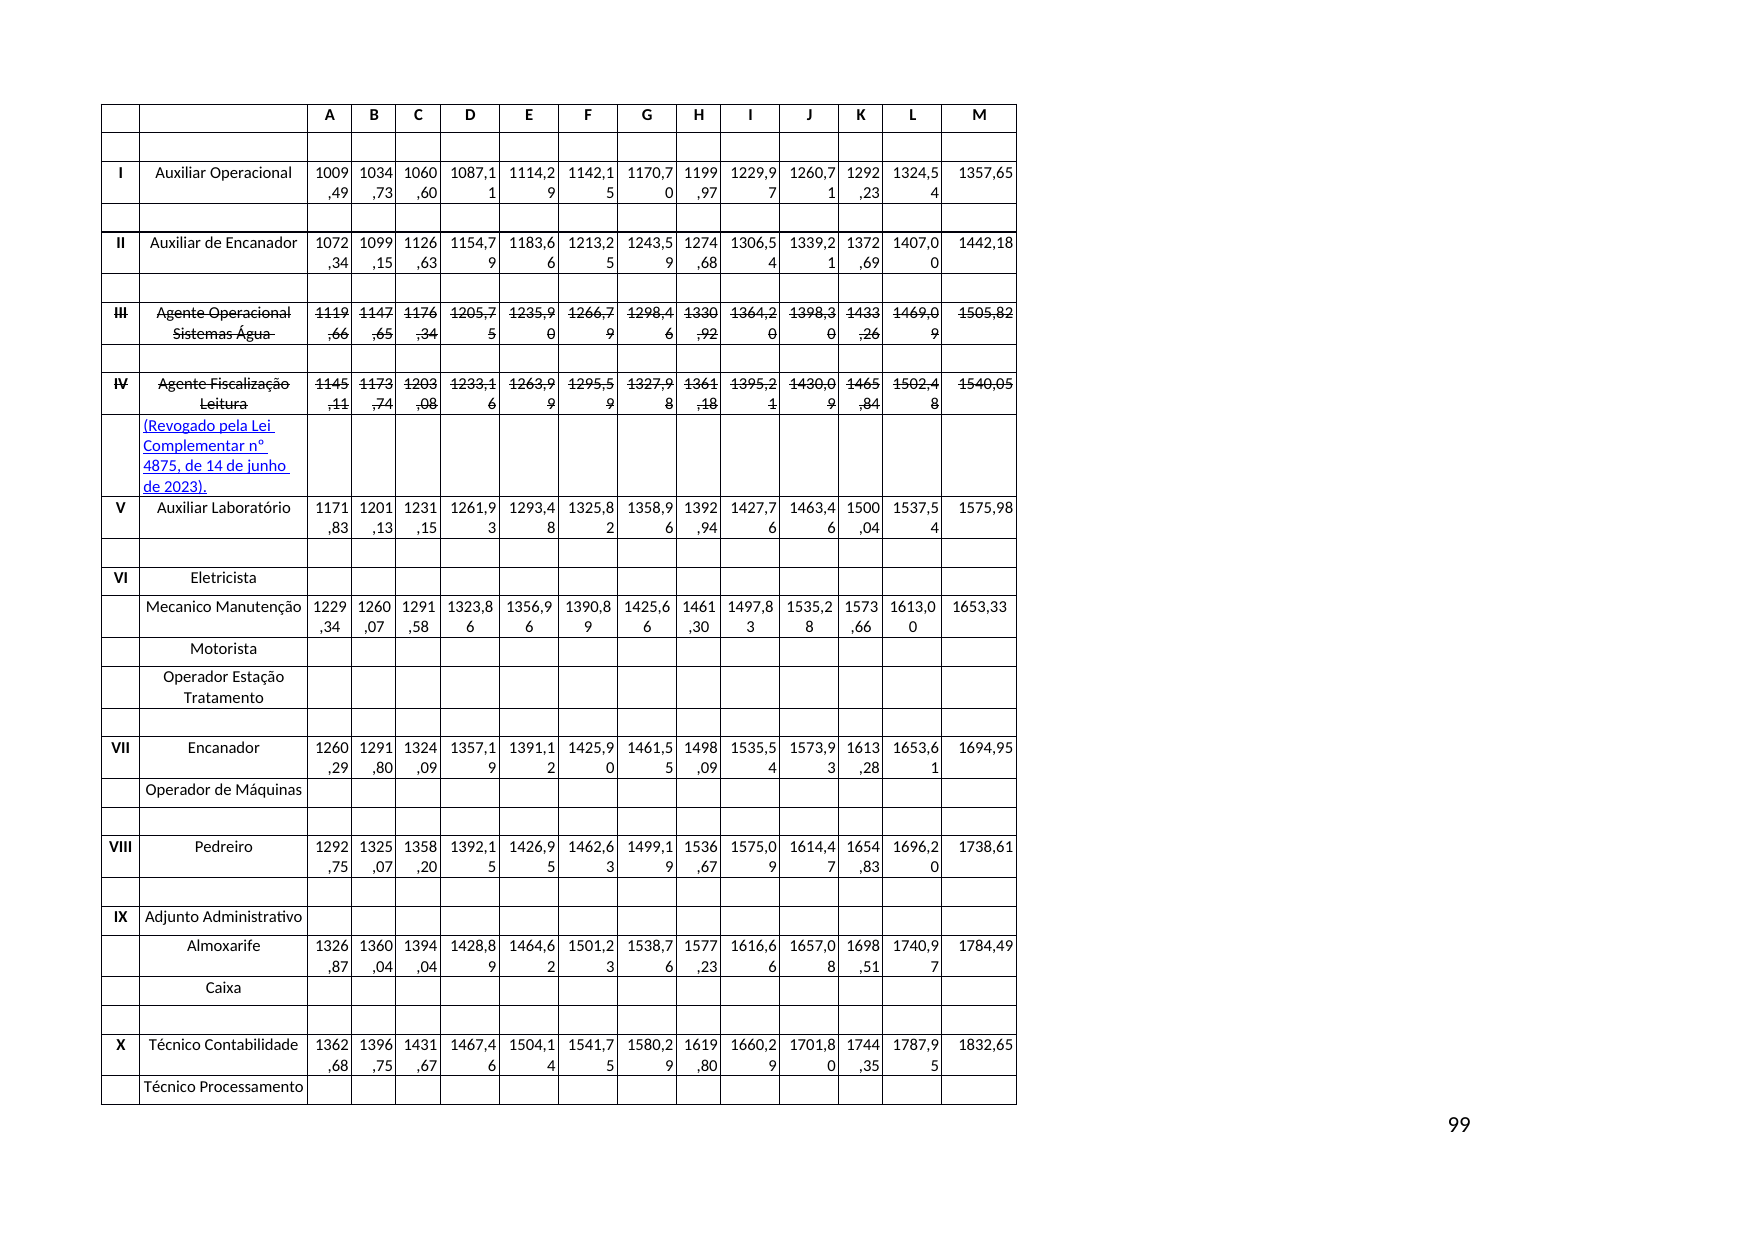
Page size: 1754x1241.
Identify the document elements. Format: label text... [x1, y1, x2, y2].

table_cell 1203,08 [396, 373, 440, 414]
table_cell 1260,29 [308, 737, 351, 778]
table_cell Agente Fiscalização Leitura [140, 373, 307, 414]
table_cell 1339,21 [780, 233, 838, 273]
table_cell [102, 977, 139, 1005]
table_cell [102, 596, 139, 637]
table_cell [618, 1006, 676, 1034]
table_cell [780, 638, 838, 666]
table_cell [500, 345, 558, 372]
table_cell 1330,92 [677, 303, 720, 343]
table_cell 1361,18 [677, 373, 720, 414]
table_cell [618, 638, 676, 666]
table_cell [883, 274, 941, 302]
table_cell Auxiliar Operacional [140, 162, 307, 203]
table_cell [618, 568, 676, 595]
table_cell [780, 133, 838, 161]
table_cell 1263,99 [500, 373, 558, 414]
table_cell 1358,20 [396, 836, 440, 877]
table_cell [942, 274, 1016, 302]
table_cell 1183,66 [500, 233, 558, 273]
table_cell 1653,61 [883, 737, 941, 778]
table_cell [352, 1076, 395, 1104]
table_cell [396, 907, 440, 934]
table_cell [352, 667, 395, 707]
table_cell VI [102, 568, 139, 595]
table_cell [308, 133, 351, 161]
table_cell 1464,62 [500, 936, 558, 976]
table_cell [102, 415, 139, 496]
table_cell 1469,09 [883, 303, 941, 343]
table_cell [102, 539, 139, 567]
table_cell [883, 667, 941, 707]
table_cell [396, 1076, 440, 1104]
table_cell [102, 638, 139, 666]
table_cell 1653,33 [942, 596, 1016, 637]
table_cell 1325,07 [352, 836, 395, 877]
table_cell [441, 638, 499, 666]
table_cell [308, 779, 351, 807]
table_cell [441, 133, 499, 161]
table_cell 1394,04 [396, 936, 440, 976]
table_cell [839, 878, 882, 906]
table_cell [942, 907, 1016, 934]
table_cell 1501,23 [559, 936, 617, 976]
table_cell 1170,70 [618, 162, 676, 203]
table_cell 1372,69 [839, 233, 882, 273]
table_cell 1535,28 [780, 596, 838, 637]
table_cell [942, 415, 1016, 496]
table_cell 1462,63 [559, 836, 617, 877]
table_cell [721, 1006, 779, 1034]
table_cell [140, 133, 307, 161]
table_cell 1235,90 [500, 303, 558, 343]
table_cell X [102, 1035, 139, 1075]
table_cell VII [102, 737, 139, 778]
table_cell [721, 1076, 779, 1104]
table_cell [140, 878, 307, 906]
table_cell 1540,05 [942, 373, 1016, 414]
table_cell [839, 709, 882, 736]
table_cell IV [102, 373, 139, 414]
table_cell [721, 709, 779, 736]
table_cell [618, 133, 676, 161]
table_cell 1465,84 [839, 373, 882, 414]
table_cell 1426,95 [500, 836, 558, 877]
table_cell 1306,54 [721, 233, 779, 273]
table_cell 1744,35 [839, 1035, 882, 1075]
table_cell [396, 204, 440, 231]
table_cell [500, 539, 558, 567]
table_cell 1142,15 [559, 162, 617, 203]
table_cell [618, 709, 676, 736]
table_cell 1099,15 [352, 233, 395, 273]
table_cell [396, 779, 440, 807]
table_cell [677, 133, 720, 161]
table_cell [102, 133, 139, 161]
table_cell [721, 779, 779, 807]
table_cell [102, 667, 139, 707]
table_cell [942, 779, 1016, 807]
table_cell [780, 345, 838, 372]
table_cell 1407,00 [883, 233, 941, 273]
table_cell [883, 779, 941, 807]
table_cell 1573,93 [780, 737, 838, 778]
table_cell [942, 204, 1016, 231]
table_cell 1619,80 [677, 1035, 720, 1075]
table_cell Pedreiro [140, 836, 307, 877]
table_cell [559, 539, 617, 567]
table_cell 1324,54 [883, 162, 941, 203]
table_cell [441, 907, 499, 934]
table_cell [559, 274, 617, 302]
table_header I [721, 105, 779, 132]
table_cell [441, 274, 499, 302]
table_cell 1504,14 [500, 1035, 558, 1075]
table_cell 1087,11 [441, 162, 499, 203]
table_cell [618, 415, 676, 496]
table_cell [618, 345, 676, 372]
table_cell 1145,11 [308, 373, 351, 414]
table_cell [780, 808, 838, 835]
table_cell Auxiliar Laboratório [140, 497, 307, 538]
table_cell [883, 709, 941, 736]
table_cell IX [102, 907, 139, 934]
table_cell [500, 415, 558, 496]
table_cell 1613,00 [883, 596, 941, 637]
table_cell [883, 415, 941, 496]
table_cell 1614,47 [780, 836, 838, 877]
table_cell [500, 709, 558, 736]
table_cell 1398,30 [780, 303, 838, 343]
table_cell [721, 638, 779, 666]
table_cell [140, 1006, 307, 1034]
table_cell [500, 1076, 558, 1104]
table_cell 1205,75 [441, 303, 499, 343]
table_cell 1573,66 [839, 596, 882, 637]
table_cell 1461,55 [618, 737, 676, 778]
table_cell [559, 1076, 617, 1104]
table_cell [677, 1076, 720, 1104]
table_cell [308, 808, 351, 835]
table_cell [883, 1006, 941, 1034]
table_cell [308, 204, 351, 231]
table_cell Caixa [140, 977, 307, 1005]
table_cell Agente Operacional Sistemas Água [140, 303, 307, 343]
table_cell [352, 568, 395, 595]
table_cell II [102, 233, 139, 273]
table_cell 1357,19 [441, 737, 499, 778]
table_cell 1575,98 [942, 497, 1016, 538]
table_cell 1231,15 [396, 497, 440, 538]
table_cell 1176,34 [396, 303, 440, 343]
table_cell [942, 638, 1016, 666]
table_cell [441, 977, 499, 1005]
table_cell 1502,48 [883, 373, 941, 414]
table_cell [559, 779, 617, 807]
table_cell [396, 977, 440, 1005]
table_cell 1291,58 [396, 596, 440, 637]
table_cell [140, 709, 307, 736]
table_header B [352, 105, 395, 132]
table_cell 1536,67 [677, 836, 720, 877]
table_cell [780, 907, 838, 934]
table_cell 1229,34 [308, 596, 351, 637]
table_cell 1243,59 [618, 233, 676, 273]
table_cell 1060,60 [396, 162, 440, 203]
table_cell [500, 638, 558, 666]
table_cell 1173,74 [352, 373, 395, 414]
table_header G [618, 105, 676, 132]
table_cell (Revogado pela Lei Complementar nº 4875, de 14 de junho de 2023). [140, 415, 307, 496]
table_cell [102, 1006, 139, 1034]
table_cell [677, 709, 720, 736]
table_cell 1396,75 [352, 1035, 395, 1075]
table_cell V [102, 497, 139, 538]
table_cell [839, 638, 882, 666]
table_cell 1034,73 [352, 162, 395, 203]
table_cell [883, 568, 941, 595]
table_cell [559, 709, 617, 736]
table_cell 1832,65 [942, 1035, 1016, 1075]
table_cell Técnico Processamento [140, 1076, 307, 1104]
table_cell [839, 568, 882, 595]
table_cell [780, 667, 838, 707]
table_cell [677, 204, 720, 231]
table_cell [677, 415, 720, 496]
table_cell [441, 345, 499, 372]
table_cell [839, 1076, 882, 1104]
table_cell 1430,09 [780, 373, 838, 414]
table_cell 1428,89 [441, 936, 499, 976]
table_cell [883, 345, 941, 372]
table_cell [883, 204, 941, 231]
table_header M [942, 105, 1016, 132]
table_cell 1291,80 [352, 737, 395, 778]
table_cell [721, 667, 779, 707]
table_cell [441, 568, 499, 595]
table_cell [721, 878, 779, 906]
table_cell [308, 878, 351, 906]
table_cell [559, 568, 617, 595]
table_cell [559, 977, 617, 1005]
table_cell 1126,63 [396, 233, 440, 273]
table_cell [883, 133, 941, 161]
table_cell [352, 204, 395, 231]
table_cell [839, 415, 882, 496]
table_cell [396, 568, 440, 595]
table_cell 1505,82 [942, 303, 1016, 343]
table_cell 1119,66 [308, 303, 351, 343]
table_cell [942, 878, 1016, 906]
table_cell [780, 415, 838, 496]
table_cell 1324,09 [396, 737, 440, 778]
table_cell [500, 907, 558, 934]
table_cell 1266,79 [559, 303, 617, 343]
table_cell 1292,75 [308, 836, 351, 877]
table_cell 1154,79 [441, 233, 499, 273]
table_cell 1229,97 [721, 162, 779, 203]
table_cell [500, 274, 558, 302]
table_cell 1171,83 [308, 497, 351, 538]
table_cell [721, 204, 779, 231]
table_cell [102, 779, 139, 807]
table_cell [352, 808, 395, 835]
table_cell [352, 977, 395, 1005]
table_cell [677, 907, 720, 934]
table_cell [396, 667, 440, 707]
table_cell [721, 274, 779, 302]
table_cell [883, 907, 941, 934]
table_cell 1657,08 [780, 936, 838, 976]
table_cell [780, 779, 838, 807]
table_cell Operador de Máquinas [140, 779, 307, 807]
table_cell [441, 539, 499, 567]
table_cell 1364,20 [721, 303, 779, 343]
table_cell [441, 779, 499, 807]
table_cell 1694,95 [942, 737, 1016, 778]
table_cell [559, 204, 617, 231]
table_cell [441, 415, 499, 496]
table_header [102, 105, 139, 132]
table_cell 1357,65 [942, 162, 1016, 203]
table_cell [618, 779, 676, 807]
table_cell 1433,26 [839, 303, 882, 343]
table_cell 1580,29 [618, 1035, 676, 1075]
table_cell [942, 709, 1016, 736]
table_cell [618, 667, 676, 707]
table_cell 1696,20 [883, 836, 941, 877]
table_cell 1323,86 [441, 596, 499, 637]
table_cell 1326,87 [308, 936, 351, 976]
table_cell [559, 345, 617, 372]
table_cell [677, 977, 720, 1005]
table_cell [721, 907, 779, 934]
table_cell 1787,95 [883, 1035, 941, 1075]
table_cell [308, 345, 351, 372]
table_cell [500, 878, 558, 906]
table_cell [396, 274, 440, 302]
table_cell 1613,28 [839, 737, 882, 778]
table_cell [677, 568, 720, 595]
table_cell [441, 878, 499, 906]
table_cell [441, 808, 499, 835]
table_cell 1274,68 [677, 233, 720, 273]
table_cell [677, 274, 720, 302]
table_cell [396, 415, 440, 496]
table_cell [780, 977, 838, 1005]
table_cell [396, 345, 440, 372]
table_cell 1395,21 [721, 373, 779, 414]
table_cell 1500,04 [839, 497, 882, 538]
table_cell [618, 808, 676, 835]
table_cell 1442,18 [942, 233, 1016, 273]
table_cell [942, 568, 1016, 595]
table_header A [308, 105, 351, 132]
table_cell [839, 907, 882, 934]
table_cell 1358,96 [618, 497, 676, 538]
table_cell [942, 977, 1016, 1005]
table_cell 1293,48 [500, 497, 558, 538]
table_cell 1575,09 [721, 836, 779, 877]
table_cell 1738,61 [942, 836, 1016, 877]
table_header F [559, 105, 617, 132]
table_cell [677, 539, 720, 567]
table_cell 1356,96 [500, 596, 558, 637]
table_cell [441, 709, 499, 736]
table_cell 1260,07 [352, 596, 395, 637]
table_cell 1327,98 [618, 373, 676, 414]
table_cell 1498,09 [677, 737, 720, 778]
table_cell [396, 808, 440, 835]
table_cell [140, 539, 307, 567]
table_cell [308, 638, 351, 666]
table_cell [500, 808, 558, 835]
table_cell 1425,90 [559, 737, 617, 778]
table_cell [839, 779, 882, 807]
table_cell [721, 808, 779, 835]
table_cell [500, 977, 558, 1005]
table_cell [839, 204, 882, 231]
table_cell [942, 345, 1016, 372]
table_cell [352, 415, 395, 496]
table_cell [352, 638, 395, 666]
table_header K [839, 105, 882, 132]
table_cell 1261,93 [441, 497, 499, 538]
table_cell [618, 878, 676, 906]
table_cell [721, 345, 779, 372]
table_cell [500, 1006, 558, 1034]
table_cell 1535,54 [721, 737, 779, 778]
table_header D [441, 105, 499, 132]
table_cell [441, 667, 499, 707]
table_cell [618, 977, 676, 1005]
table_cell [780, 274, 838, 302]
table_cell [352, 779, 395, 807]
table_cell [308, 907, 351, 934]
table_cell [883, 1076, 941, 1104]
table_cell [559, 907, 617, 934]
table_cell 1425,66 [618, 596, 676, 637]
table_cell [942, 1006, 1016, 1034]
table_cell [500, 667, 558, 707]
table_cell [677, 1006, 720, 1034]
table_cell [721, 539, 779, 567]
table_cell [308, 539, 351, 567]
table_cell 1295,59 [559, 373, 617, 414]
table_cell [780, 1006, 838, 1034]
table_header E [500, 105, 558, 132]
table_cell [441, 204, 499, 231]
table_cell [677, 779, 720, 807]
table_cell [618, 1076, 676, 1104]
table_cell [839, 808, 882, 835]
table_cell [780, 204, 838, 231]
table_cell 1260,71 [780, 162, 838, 203]
table_cell [942, 133, 1016, 161]
table_cell [102, 808, 139, 835]
table_cell [140, 808, 307, 835]
table_cell 1292,23 [839, 162, 882, 203]
table_cell [618, 907, 676, 934]
table_cell [102, 204, 139, 231]
table_cell 1577,23 [677, 936, 720, 976]
table_cell [677, 638, 720, 666]
table_cell 1616,66 [721, 936, 779, 976]
table_cell 1392,94 [677, 497, 720, 538]
table_cell [618, 204, 676, 231]
table_cell [441, 1006, 499, 1034]
table_cell [352, 1006, 395, 1034]
table_cell 1147,65 [352, 303, 395, 343]
table_cell 1784,49 [942, 936, 1016, 976]
table_cell 1009,49 [308, 162, 351, 203]
table_cell [140, 204, 307, 231]
table_cell [942, 1076, 1016, 1104]
table_cell 1362,68 [308, 1035, 351, 1075]
table_cell Operador Estação Tratamento [140, 667, 307, 707]
table_cell [308, 568, 351, 595]
table_cell [559, 1006, 617, 1034]
table_cell [140, 345, 307, 372]
table_cell 1698,51 [839, 936, 882, 976]
table_cell III [102, 303, 139, 343]
table_cell Mecanico Manutenção [140, 596, 307, 637]
table_cell [839, 345, 882, 372]
table_cell 1325,82 [559, 497, 617, 538]
table_cell [677, 878, 720, 906]
table_cell [721, 133, 779, 161]
table_cell [102, 709, 139, 736]
table_cell [352, 539, 395, 567]
table_cell [721, 415, 779, 496]
table_cell VIII [102, 836, 139, 877]
table_cell [780, 709, 838, 736]
table_cell [308, 415, 351, 496]
table_cell 1114,29 [500, 162, 558, 203]
table_cell 1072,34 [308, 233, 351, 273]
table_cell [396, 1006, 440, 1034]
table_header C [396, 105, 440, 132]
table_cell [839, 539, 882, 567]
table_cell [839, 274, 882, 302]
table_cell [500, 204, 558, 231]
table_cell 1541,75 [559, 1035, 617, 1075]
table_cell Eletricista [140, 568, 307, 595]
table_cell [780, 1076, 838, 1104]
table_cell [308, 1006, 351, 1034]
table_cell [883, 539, 941, 567]
table_cell Auxiliar de Encanador [140, 233, 307, 273]
table_cell 1213,25 [559, 233, 617, 273]
table_cell 1701,80 [780, 1035, 838, 1075]
table_cell [942, 539, 1016, 567]
table_cell 1199,97 [677, 162, 720, 203]
table_cell 1654,83 [839, 836, 882, 877]
table_cell 1499,19 [618, 836, 676, 877]
table_cell 1298,46 [618, 303, 676, 343]
table_cell 1391,12 [500, 737, 558, 778]
table_cell [780, 568, 838, 595]
table_cell [839, 667, 882, 707]
table_cell 1201,13 [352, 497, 395, 538]
table_cell [102, 1076, 139, 1104]
table_cell [102, 878, 139, 906]
table_cell Adjunto Administrativo [140, 907, 307, 934]
table_cell 1660,29 [721, 1035, 779, 1075]
table_cell [500, 133, 558, 161]
table_cell 1497,83 [721, 596, 779, 637]
table_cell [559, 667, 617, 707]
table_cell [441, 1076, 499, 1104]
table_cell Técnico Contabilidade [140, 1035, 307, 1075]
table_cell 1467,46 [441, 1035, 499, 1075]
table_cell [352, 133, 395, 161]
table_cell Almoxarife [140, 936, 307, 976]
table_cell [140, 274, 307, 302]
table_cell [102, 274, 139, 302]
table_cell [677, 808, 720, 835]
table_cell [500, 779, 558, 807]
table_cell [102, 936, 139, 976]
table_cell I [102, 162, 139, 203]
table_cell 1431,67 [396, 1035, 440, 1075]
table_cell [352, 274, 395, 302]
table_cell [839, 977, 882, 1005]
table_cell [352, 709, 395, 736]
table_cell [883, 638, 941, 666]
table_cell Motorista [140, 638, 307, 666]
table_cell [396, 878, 440, 906]
table_cell 1427,76 [721, 497, 779, 538]
table_cell [883, 878, 941, 906]
table_cell [839, 1006, 882, 1034]
table_cell [352, 345, 395, 372]
table_header L [883, 105, 941, 132]
table_cell 1360,04 [352, 936, 395, 976]
table_cell [559, 133, 617, 161]
table_cell [352, 907, 395, 934]
table_header J [780, 105, 838, 132]
table_cell 1537,54 [883, 497, 941, 538]
table_cell [308, 667, 351, 707]
table_cell 1538,76 [618, 936, 676, 976]
table_cell 1463,46 [780, 497, 838, 538]
table_cell [308, 1076, 351, 1104]
table_cell [396, 133, 440, 161]
table_cell [352, 878, 395, 906]
table_cell [308, 709, 351, 736]
table_header H [677, 105, 720, 132]
table_cell [396, 709, 440, 736]
table_cell [839, 133, 882, 161]
table_cell [308, 274, 351, 302]
table_cell [618, 539, 676, 567]
table_cell Encanador [140, 737, 307, 778]
table_cell 1233,16 [441, 373, 499, 414]
table_cell [559, 415, 617, 496]
table_cell [559, 808, 617, 835]
table_cell [942, 667, 1016, 707]
table_cell [677, 667, 720, 707]
table_cell [559, 638, 617, 666]
table_cell 1461,30 [677, 596, 720, 637]
table_cell [618, 274, 676, 302]
table_cell [677, 345, 720, 372]
table_cell [883, 808, 941, 835]
table_cell [559, 878, 617, 906]
table_cell [396, 638, 440, 666]
table_cell 1740,97 [883, 936, 941, 976]
table_cell 1390,89 [559, 596, 617, 637]
table_cell [500, 568, 558, 595]
table_cell [721, 977, 779, 1005]
table_cell [883, 977, 941, 1005]
table_cell [721, 568, 779, 595]
table_cell [102, 345, 139, 372]
table_header [140, 105, 307, 132]
table_cell 1392,15 [441, 836, 499, 877]
table_cell [780, 878, 838, 906]
table_cell [308, 977, 351, 1005]
table_cell [396, 539, 440, 567]
table_cell [780, 539, 838, 567]
table_cell [942, 808, 1016, 835]
